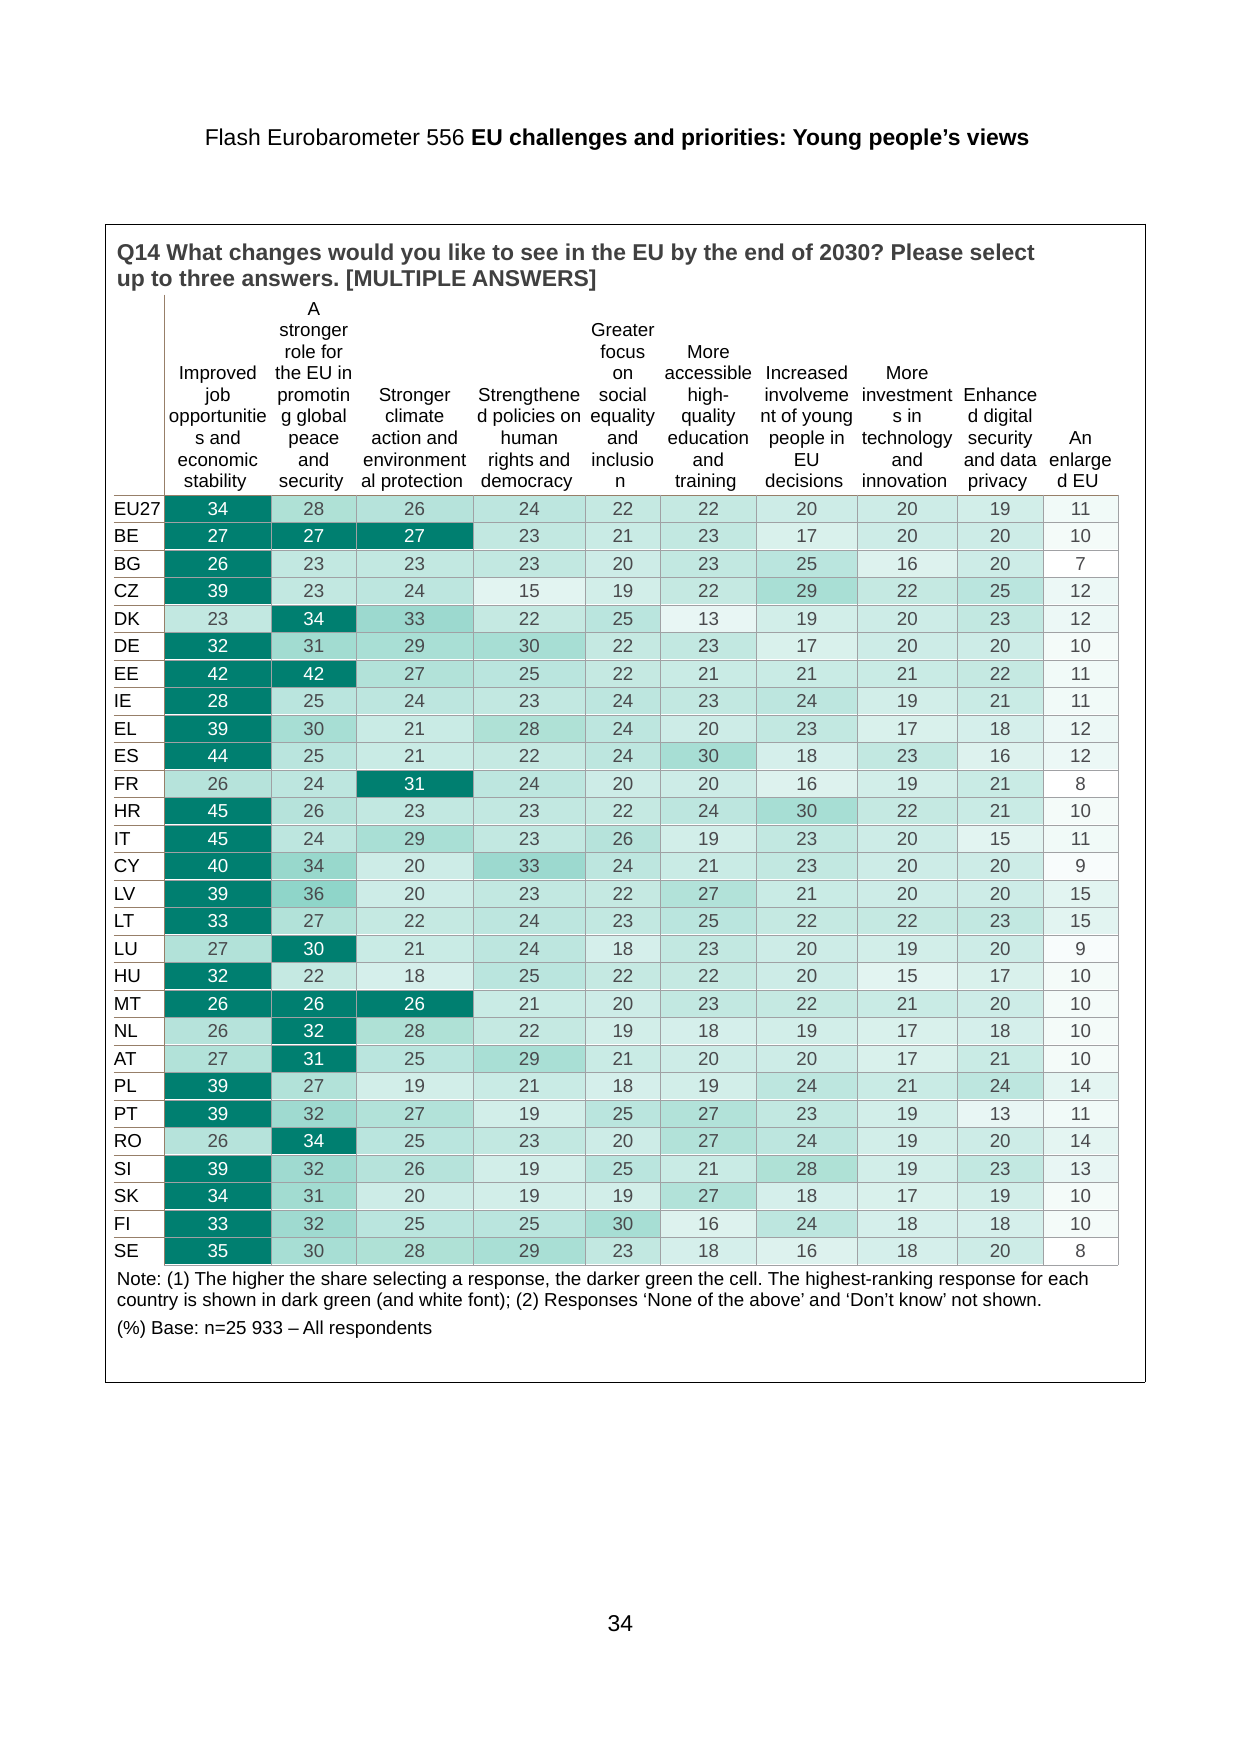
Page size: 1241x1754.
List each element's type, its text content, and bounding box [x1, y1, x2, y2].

table_cell 39 [165, 1101, 271, 1127]
table_cell 19 [858, 1156, 957, 1182]
table_cell 25 [357, 1128, 473, 1154]
table_cell 25 [474, 963, 585, 989]
table_cell 12 [1044, 743, 1118, 769]
table_cell 23 [474, 881, 585, 907]
table_cell DE [114, 633, 164, 659]
table_cell 11 [1044, 688, 1118, 714]
table_cell 20 [958, 633, 1043, 659]
table_cell 25 [586, 606, 660, 632]
table_cell 23 [474, 798, 585, 824]
table_cell BG [114, 551, 164, 577]
table_cell 39 [165, 716, 271, 742]
table_cell ES [114, 743, 164, 769]
table_cell 27 [357, 661, 473, 687]
table_cell LU [114, 936, 164, 962]
table_cell 30 [661, 743, 756, 769]
table_cell 13 [661, 606, 756, 632]
table_cell Note: (1) The higher the share selecting a response, the darker green the cell. The highest-ranking response for each country is shown in dark green (and white font); (2) Responses ‘None of the above’ and ‘Don’t know’ not shown. [114, 1265, 1118, 1313]
table_cell 20 [757, 1046, 857, 1072]
table_cell 20 [958, 1238, 1043, 1264]
table_cell 23 [661, 936, 756, 962]
table_cell 22 [661, 496, 756, 522]
table_cell 44 [165, 743, 271, 769]
table_cell 21 [357, 743, 473, 769]
table_cell 39 [165, 1073, 271, 1099]
table_cell 10 [1044, 1183, 1118, 1209]
table_cell 34 [165, 1183, 271, 1209]
table_cell 21 [757, 661, 857, 687]
table_cell 11 [1044, 661, 1118, 687]
table_cell 23 [757, 826, 857, 852]
table_cell 19 [357, 1073, 473, 1099]
table_cell 16 [661, 1211, 756, 1237]
table_cell 34 [165, 496, 271, 522]
table_cell 24 [357, 578, 473, 604]
table_cell 12 [1044, 578, 1118, 604]
table_cell 27 [661, 1183, 756, 1209]
table_cell 45 [165, 798, 271, 824]
table_cell 11 [1044, 496, 1118, 522]
table_cell 22 [858, 798, 957, 824]
table_cell 28 [757, 1156, 857, 1182]
table_cell 23 [272, 578, 356, 604]
table_cell 30 [272, 1238, 356, 1264]
table_cell 20 [586, 991, 660, 1017]
table_cell 33 [474, 853, 585, 879]
table_cell 16 [757, 1238, 857, 1264]
table_cell Stronger climate action and environmental protection [356, 295, 473, 494]
table_cell 19 [958, 496, 1043, 522]
table_cell 27 [165, 936, 271, 962]
table_cell 26 [272, 991, 356, 1017]
table_cell 20 [661, 771, 756, 797]
table_cell 20 [357, 881, 473, 907]
table_cell 19 [586, 1183, 660, 1209]
table_cell 18 [757, 1183, 857, 1209]
table_cell 24 [474, 771, 585, 797]
table_cell 18 [958, 716, 1043, 742]
table_cell 20 [958, 881, 1043, 907]
table_cell 17 [858, 1018, 957, 1044]
table_cell 22 [757, 908, 857, 934]
table_cell 19 [474, 1183, 585, 1209]
table_cell 11 [1044, 826, 1118, 852]
table_cell Strengthened policies on human rights and democracy [473, 295, 585, 494]
table_cell 17 [858, 1183, 957, 1209]
table_cell 24 [586, 853, 660, 879]
table_cell 28 [357, 1238, 473, 1264]
table_cell 40 [165, 853, 271, 879]
table_cell MT [114, 991, 164, 1017]
table_cell 33 [165, 1211, 271, 1237]
table_cell 25 [272, 743, 356, 769]
table_cell 32 [272, 1018, 356, 1044]
table_cell 25 [357, 1046, 473, 1072]
table_cell 24 [474, 908, 585, 934]
table_cell 20 [586, 1128, 660, 1154]
table_cell 32 [165, 633, 271, 659]
table_cell 19 [858, 1101, 957, 1127]
table_cell 23 [474, 688, 585, 714]
table_cell 27 [272, 1073, 356, 1099]
table_cell 18 [661, 1018, 756, 1044]
table_cell More investments in technology and innovation [857, 295, 957, 494]
table_cell 22 [757, 991, 857, 1017]
table_cell 20 [958, 551, 1043, 577]
table_cell 12 [1044, 716, 1118, 742]
table_cell 20 [858, 523, 957, 549]
table_cell 45 [165, 826, 271, 852]
table_cell 32 [272, 1211, 356, 1237]
table_cell 9 [1044, 853, 1118, 879]
table_cell 23 [757, 853, 857, 879]
table_cell 15 [1044, 908, 1118, 934]
table_cell 23 [474, 826, 585, 852]
table_cell 34 [272, 853, 356, 879]
table_cell 16 [757, 771, 857, 797]
table_cell FR [114, 771, 164, 797]
table_cell 17 [757, 523, 857, 549]
table_cell 18 [357, 963, 473, 989]
table_cell 21 [661, 853, 756, 879]
table_cell 24 [474, 496, 585, 522]
table_cell 20 [757, 496, 857, 522]
table_cell 17 [958, 963, 1043, 989]
table_cell 18 [958, 1211, 1043, 1237]
table_cell RO [114, 1128, 164, 1154]
table_cell 23 [586, 908, 660, 934]
table_cell 13 [958, 1101, 1043, 1127]
table_cell 22 [661, 578, 756, 604]
table_cell 20 [958, 991, 1043, 1017]
table_cell 9 [1044, 936, 1118, 962]
table_cell 32 [272, 1101, 356, 1127]
table_cell 26 [165, 771, 271, 797]
table_cell 24 [586, 716, 660, 742]
table_cell 10 [1044, 798, 1118, 824]
table_cell 28 [272, 496, 356, 522]
table_cell FI [114, 1211, 164, 1237]
table_cell 24 [757, 688, 857, 714]
table_cell 30 [272, 716, 356, 742]
table_cell 20 [357, 853, 473, 879]
table_cell 32 [165, 963, 271, 989]
table_cell 19 [757, 606, 857, 632]
table_cell 16 [958, 743, 1043, 769]
table_cell 20 [586, 771, 660, 797]
table_cell 21 [858, 661, 957, 687]
table_cell 20 [958, 1128, 1043, 1154]
table_cell 31 [357, 771, 473, 797]
table_cell 21 [357, 716, 473, 742]
table_cell 18 [586, 936, 660, 962]
table_cell 25 [474, 661, 585, 687]
table_cell 7 [1044, 551, 1118, 577]
table_cell 18 [661, 1238, 756, 1264]
table_cell 25 [661, 908, 756, 934]
table_cell 10 [1044, 1211, 1118, 1237]
table_cell 23 [858, 743, 957, 769]
table_cell 25 [586, 1156, 660, 1182]
table_cell 19 [858, 1128, 957, 1154]
table_cell 20 [858, 826, 957, 852]
table_cell 26 [165, 1018, 271, 1044]
table_cell 16 [858, 551, 957, 577]
table_cell 29 [474, 1046, 585, 1072]
table_cell 26 [272, 798, 356, 824]
table_cell 23 [661, 633, 756, 659]
table_cell PT [114, 1101, 164, 1127]
table_cell 18 [858, 1238, 957, 1264]
table_cell 20 [357, 1183, 473, 1209]
table_cell 24 [357, 688, 473, 714]
table_cell 30 [757, 798, 857, 824]
table_cell 17 [858, 716, 957, 742]
table_cell 42 [165, 661, 271, 687]
table_cell 10 [1044, 963, 1118, 989]
table_cell EL [114, 716, 164, 742]
table_cell 23 [958, 908, 1043, 934]
table_cell 23 [661, 688, 756, 714]
table_cell AT [114, 1046, 164, 1072]
table_cell SE [114, 1238, 164, 1264]
table_cell 27 [661, 881, 756, 907]
table_cell NL [114, 1018, 164, 1044]
table_cell 22 [958, 661, 1043, 687]
table_cell 11 [1044, 1101, 1118, 1127]
table_cell 22 [586, 661, 660, 687]
table_cell 20 [858, 881, 957, 907]
table_cell 22 [586, 496, 660, 522]
table_cell 39 [165, 578, 271, 604]
table_cell 31 [272, 1183, 356, 1209]
table_cell 26 [586, 826, 660, 852]
table_cell 24 [272, 771, 356, 797]
table_cell 21 [757, 881, 857, 907]
table_cell 22 [272, 963, 356, 989]
table_cell 21 [958, 771, 1043, 797]
table_cell A stronger role for the EU in promoting global peace and security [271, 295, 356, 494]
table_cell 24 [958, 1073, 1043, 1099]
table_cell 19 [474, 1156, 585, 1182]
table_cell 20 [757, 963, 857, 989]
table_cell 27 [357, 523, 473, 549]
table_cell IT [114, 826, 164, 852]
table_cell 24 [272, 826, 356, 852]
table_cell 20 [858, 853, 957, 879]
table_cell HR [114, 798, 164, 824]
table_cell 26 [357, 1156, 473, 1182]
table_cell 19 [858, 688, 957, 714]
table_cell 24 [757, 1128, 857, 1154]
table_cell 25 [586, 1101, 660, 1127]
table_cell 23 [474, 551, 585, 577]
table_cell Enhanced digital security and data privacy [957, 295, 1043, 494]
table_cell 15 [474, 578, 585, 604]
table_cell 19 [661, 1073, 756, 1099]
table_cell 20 [586, 551, 660, 577]
table_cell 14 [1044, 1128, 1118, 1154]
table_cell 30 [474, 633, 585, 659]
table_cell 27 [272, 908, 356, 934]
table_cell 8 [1044, 771, 1118, 797]
table_cell 17 [858, 1046, 957, 1072]
table_cell 42 [272, 661, 356, 687]
table_cell (%) Base: n=25 933 – All respondents [114, 1314, 1118, 1341]
table_cell 25 [474, 1211, 585, 1237]
table_cell 27 [272, 523, 356, 549]
table_cell 25 [958, 578, 1043, 604]
table_cell 22 [661, 963, 756, 989]
table_cell 26 [357, 496, 473, 522]
table_cell 26 [357, 991, 473, 1017]
table_cell DK [114, 606, 164, 632]
table_cell 22 [858, 908, 957, 934]
table_cell PL [114, 1073, 164, 1099]
table_cell 10 [1044, 1018, 1118, 1044]
table_cell 15 [958, 826, 1043, 852]
table_cell 19 [661, 826, 756, 852]
table_cell 21 [474, 1073, 585, 1099]
table_cell CZ [114, 578, 164, 604]
table_cell SK [114, 1183, 164, 1209]
table_cell 22 [586, 963, 660, 989]
table_cell [114, 295, 164, 494]
table_cell 19 [858, 771, 957, 797]
table_cell 10 [1044, 1046, 1118, 1072]
table_cell 15 [858, 963, 957, 989]
table_cell 8 [1044, 1238, 1118, 1264]
table_cell 25 [272, 688, 356, 714]
table_cell 22 [586, 633, 660, 659]
table_cell 21 [474, 991, 585, 1017]
table_cell 21 [858, 1073, 957, 1099]
table_cell 36 [272, 881, 356, 907]
table_cell 29 [474, 1238, 585, 1264]
table_cell 23 [357, 551, 473, 577]
table_cell 34 [272, 1128, 356, 1154]
table_header Q14 What changes would you like to see in the EU by the end of 2030? Please select up to three answers. [MULTIPLE ANSWERS] [114, 233, 1043, 294]
table_cell 18 [958, 1018, 1043, 1044]
table_cell 21 [858, 991, 957, 1017]
table_cell 21 [586, 523, 660, 549]
table_cell 27 [661, 1101, 756, 1127]
table_cell 21 [586, 1046, 660, 1072]
table_cell 10 [1044, 633, 1118, 659]
table_cell EE [114, 661, 164, 687]
table_cell 23 [474, 1128, 585, 1154]
table_cell 22 [586, 798, 660, 824]
table_cell 24 [474, 936, 585, 962]
table_cell More accessible high-quality education and training [660, 295, 756, 494]
table_cell 28 [165, 688, 271, 714]
table_cell 23 [958, 1156, 1043, 1182]
table_cell CY [114, 853, 164, 879]
table_cell 23 [586, 1238, 660, 1264]
table_cell 26 [165, 551, 271, 577]
table_cell 19 [586, 578, 660, 604]
table_cell 19 [474, 1101, 585, 1127]
table_cell 19 [858, 936, 957, 962]
table_cell 31 [272, 633, 356, 659]
table_cell 22 [858, 578, 957, 604]
table_cell 13 [1044, 1156, 1118, 1182]
table_cell 27 [165, 1046, 271, 1072]
table_cell 20 [661, 716, 756, 742]
table_cell 20 [958, 523, 1043, 549]
table_cell 20 [858, 496, 957, 522]
table_cell HU [114, 963, 164, 989]
table_cell 24 [661, 798, 756, 824]
table_cell 19 [958, 1183, 1043, 1209]
table_cell 28 [357, 1018, 473, 1044]
table_cell 17 [757, 633, 857, 659]
table_cell 22 [474, 743, 585, 769]
table_cell 20 [858, 633, 957, 659]
table_cell 20 [958, 936, 1043, 962]
table_cell 23 [757, 716, 857, 742]
table_cell 29 [357, 826, 473, 852]
table_cell 20 [757, 936, 857, 962]
table_cell 32 [272, 1156, 356, 1182]
table_cell 21 [958, 798, 1043, 824]
table_cell 24 [757, 1211, 857, 1237]
table_cell 39 [165, 1156, 271, 1182]
table_cell 20 [661, 1046, 756, 1072]
table_cell 33 [357, 606, 473, 632]
table_cell 24 [757, 1073, 857, 1099]
table_cell 23 [661, 991, 756, 1017]
table_cell 18 [757, 743, 857, 769]
table_cell 27 [357, 1101, 473, 1127]
table_cell BE [114, 523, 164, 549]
table_cell 23 [474, 523, 585, 549]
table_cell 19 [586, 1018, 660, 1044]
table_cell 19 [757, 1018, 857, 1044]
table_cell 30 [586, 1211, 660, 1237]
table_cell 20 [858, 606, 957, 632]
table_cell 18 [586, 1073, 660, 1099]
table_cell 24 [586, 743, 660, 769]
table_cell Greater focus on social equality and inclusion [585, 295, 660, 494]
table_cell EU27 [114, 496, 164, 522]
table_cell 39 [165, 881, 271, 907]
table_cell 31 [272, 1046, 356, 1072]
table_cell 26 [165, 1128, 271, 1154]
table_cell 21 [958, 1046, 1043, 1072]
table_cell IE [114, 688, 164, 714]
table_cell 12 [1044, 606, 1118, 632]
table_cell 21 [357, 936, 473, 962]
table_cell 22 [474, 1018, 585, 1044]
table_cell 30 [272, 936, 356, 962]
table_cell 22 [586, 881, 660, 907]
table_cell 15 [1044, 881, 1118, 907]
table_cell 10 [1044, 991, 1118, 1017]
table_cell 25 [757, 551, 857, 577]
table_cell 35 [165, 1238, 271, 1264]
table_cell LV [114, 881, 164, 907]
table_cell 22 [474, 606, 585, 632]
table_cell Improved job opportunities and economic stability [165, 295, 271, 494]
table_cell 24 [586, 688, 660, 714]
table_cell 21 [958, 688, 1043, 714]
table_cell 14 [1044, 1073, 1118, 1099]
table_cell 18 [858, 1211, 957, 1237]
table_cell 28 [474, 716, 585, 742]
table_cell 25 [357, 1211, 473, 1237]
table_cell 34 [272, 606, 356, 632]
table_header [1043, 233, 1118, 294]
table_cell Increased involvement of young people in EU decisions [756, 295, 857, 494]
table_cell 29 [757, 578, 857, 604]
table_cell LT [114, 908, 164, 934]
table_cell 29 [357, 633, 473, 659]
table_cell 23 [958, 606, 1043, 632]
table_cell 22 [357, 908, 473, 934]
table_cell 27 [661, 1128, 756, 1154]
table_cell 23 [272, 551, 356, 577]
table_cell An enlarged EU [1043, 295, 1118, 494]
table_cell 23 [661, 551, 756, 577]
table_cell 26 [165, 991, 271, 1017]
table_cell 23 [165, 606, 271, 632]
table_cell 21 [661, 1156, 756, 1182]
table_cell 23 [757, 1101, 857, 1127]
table_cell 10 [1044, 523, 1118, 549]
table_cell 33 [165, 908, 271, 934]
table_cell 23 [661, 523, 756, 549]
table_cell 21 [661, 661, 756, 687]
table_cell SI [114, 1156, 164, 1182]
table_cell 23 [357, 798, 473, 824]
table_cell 20 [958, 853, 1043, 879]
table_cell 27 [165, 523, 271, 549]
